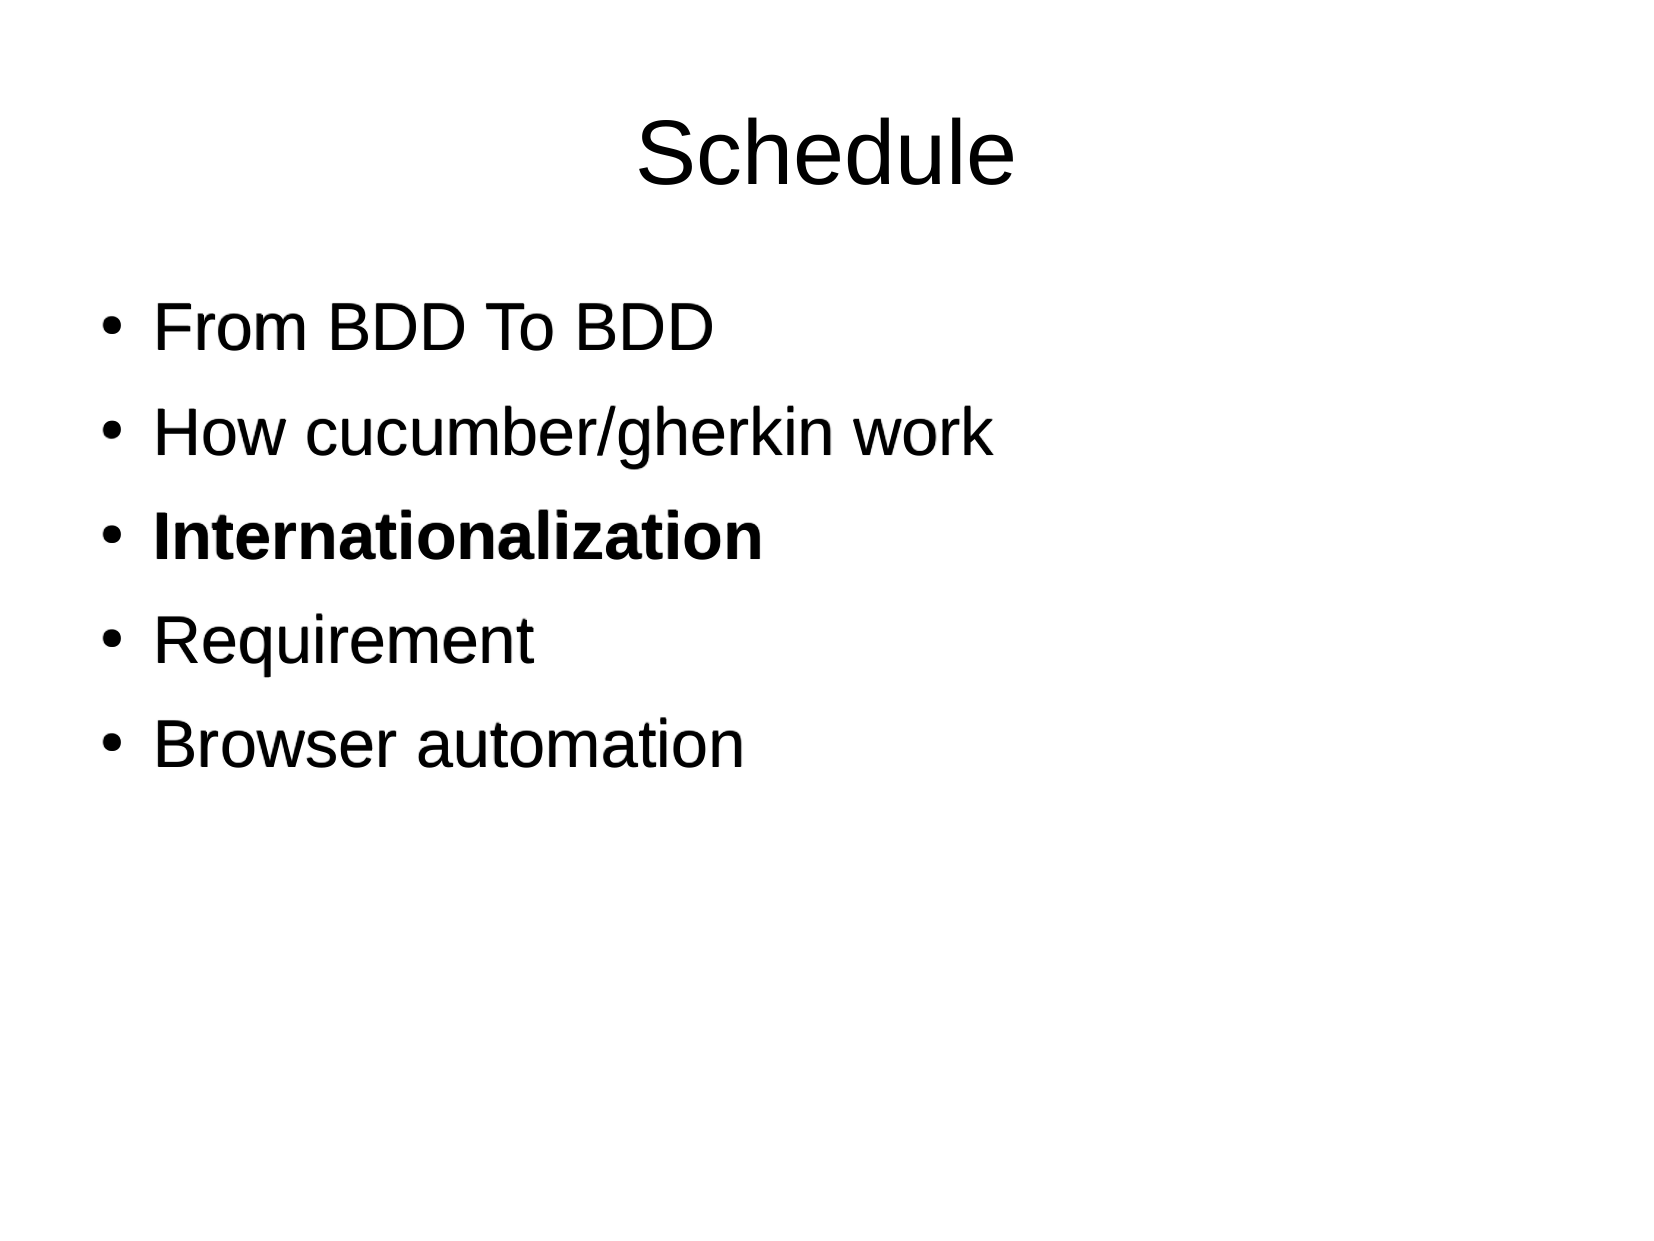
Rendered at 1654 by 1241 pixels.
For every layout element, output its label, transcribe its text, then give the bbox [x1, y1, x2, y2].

list From BDD To BDD How cucumber/gherkin work Internationalization Requirement Browser automation [82, 290, 1571, 1010]
title Schedule [82, 49, 1571, 257]
